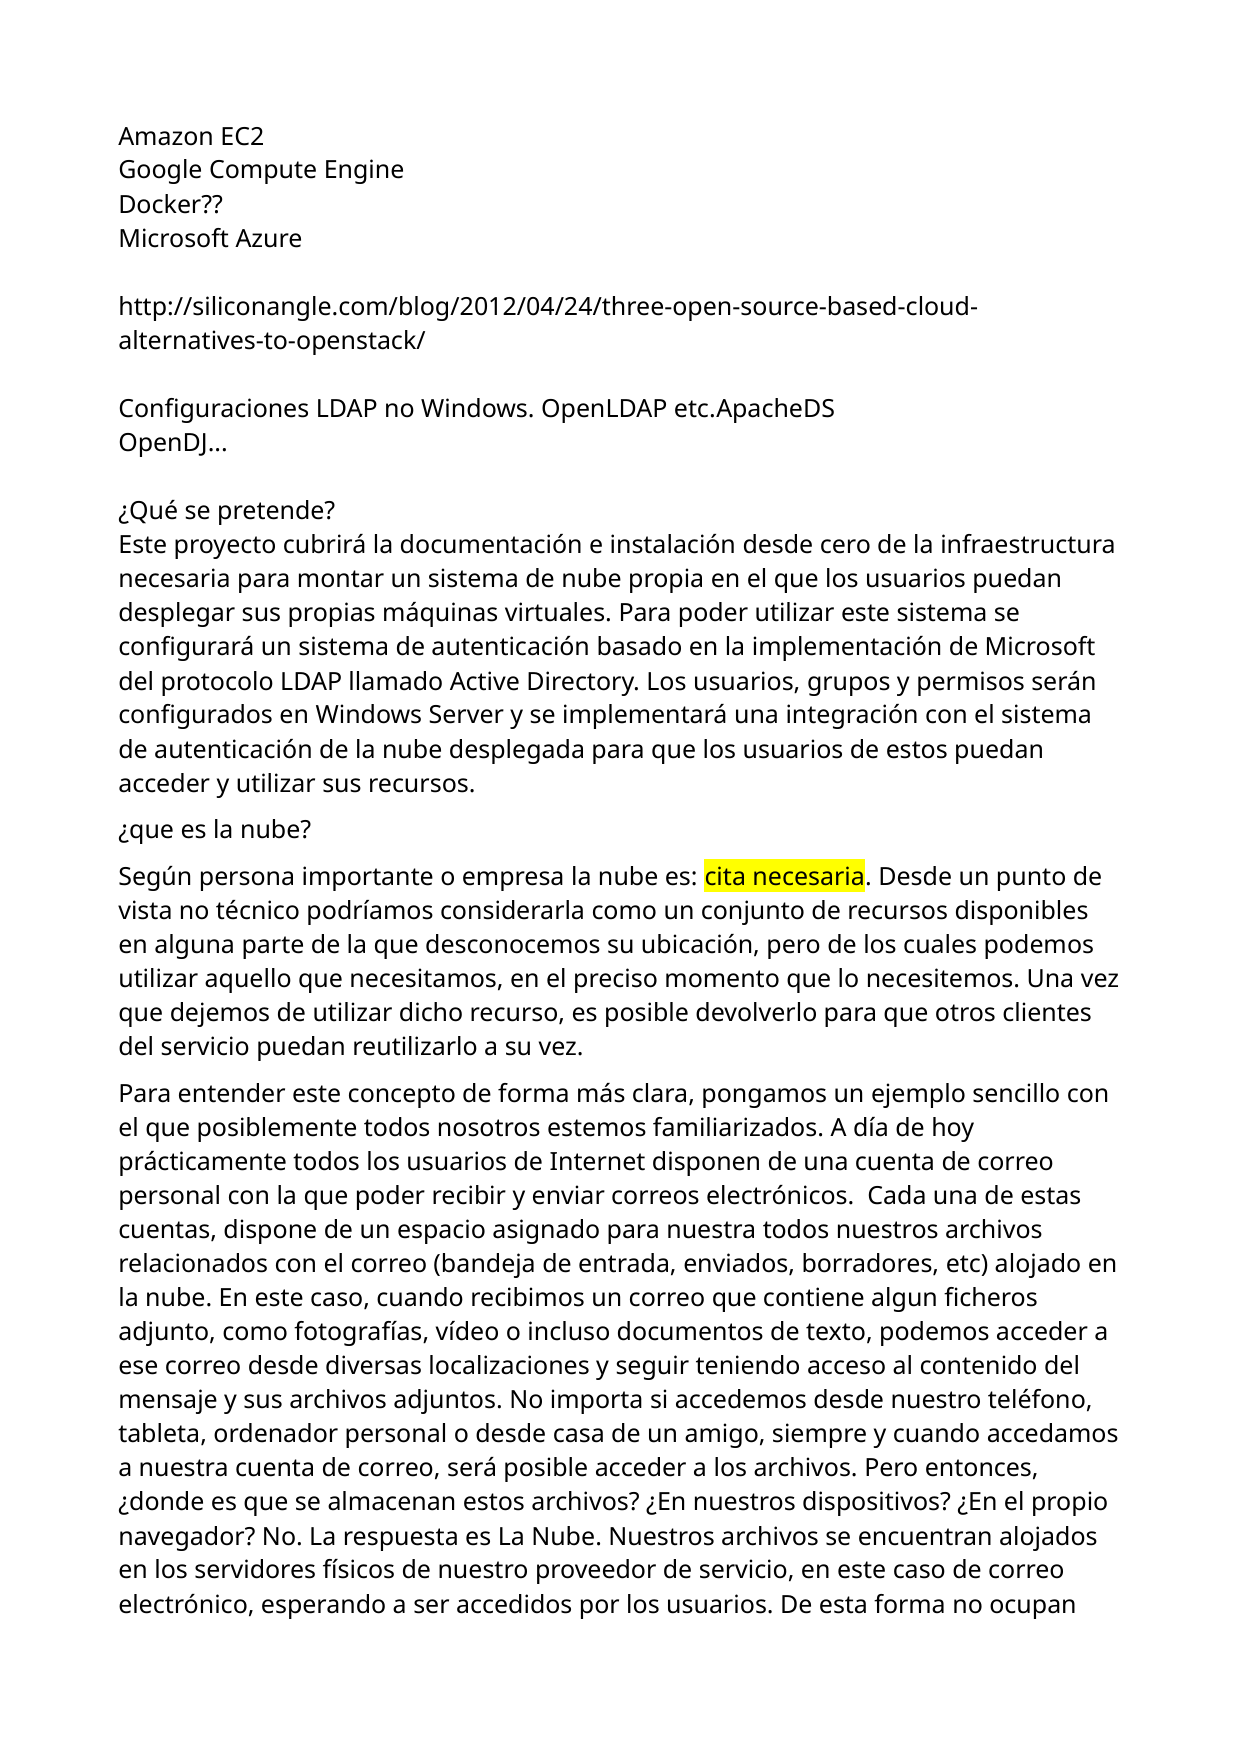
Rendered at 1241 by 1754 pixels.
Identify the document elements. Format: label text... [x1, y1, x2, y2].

text Docker?? [118, 186, 1122, 220]
text Microsoft Azure [118, 220, 1122, 254]
text Este proyecto cubrirá la documentación e instalación desde cero de la infraestructura necesaria para montar un sistema de nube propia en el que los usuarios puedan desplegar sus propias máquinas virtuales. Para poder utilizar este sistema se configurará un sistema de autenticación basado en la implementación de Microsoft del protocolo LDAP llamado Active Directory. Los usuarios, grupos y permisos serán configurados en Windows Server y se implementará una integración con el sistema de autenticación de la nube desplegada para que los usuarios de estos puedan acceder y utilizar sus recursos. [118, 527, 1122, 799]
text Para entender este concepto de forma más clara, pongamos un ejemplo sencillo con el que posiblemente todos nosotros estemos familiarizados. A día de hoy prácticamente todos los usuarios de Internet disponen de una cuenta de correo personal con la que poder recibir y enviar correos electrónicos. Cada una de estas cuentas, dispone de un espacio asignado para nuestra todos nuestros archivos relacionados con el correo (bandeja de entrada, enviados, borradores, etc) alojado en la nube. En este caso, cuando recibimos un correo que contiene algun ficheros adjunto, como fotografías, vídeo o incluso documentos de texto, podemos acceder a ese correo desde diversas localizaciones y seguir teniendo acceso al contenido del mensaje y sus archivos adjuntos. No importa si accedemos desde nuestro teléfono, tableta, ordenador personal o desde casa de un amigo, siempre y cuando accedamos a nuestra cuenta de correo, será posible acceder a los archivos. Pero entonces, ¿donde es que se almacenan estos archivos? ¿En nuestros dispositivos? ¿En el propio navegador? No. La respuesta es La Nube. Nuestros archivos se encuentran alojados en los servidores físicos de nuestro proveedor de servicio, en este caso de correo electrónico, esperando a ser accedidos por los usuarios. De esta forma no ocupan [118, 1075, 1122, 1620]
text Amazon EC2 [118, 118, 1122, 152]
text Google Compute Engine [118, 152, 1122, 186]
text OpenDJ... [118, 425, 1122, 459]
text http://siliconangle.com/blog/2012/04/24/three-open-source-based-cloud-alternatives-to-openstack/ [118, 288, 1122, 357]
text ¿que es la nube? [118, 812, 1122, 846]
text Configuraciones LDAP no Windows. OpenLDAP etc.ApacheDS [118, 391, 1122, 425]
text ¿Qué se pretende? [118, 493, 1122, 527]
text Según persona importante o empresa la nube es: cita necesaria. Desde un punto de vista no técnico podríamos considerarla como un conjunto de recursos disponibles en alguna parte de la que desconocemos su ubicación, pero de los cuales podemos utilizar aquello que necesitamos, en el preciso momento que lo necesitemos. Una vez que dejemos de utilizar dicho recurso, es posible devolverlo para que otros clientes del servicio puedan reutilizarlo a su vez. [118, 858, 1122, 1063]
